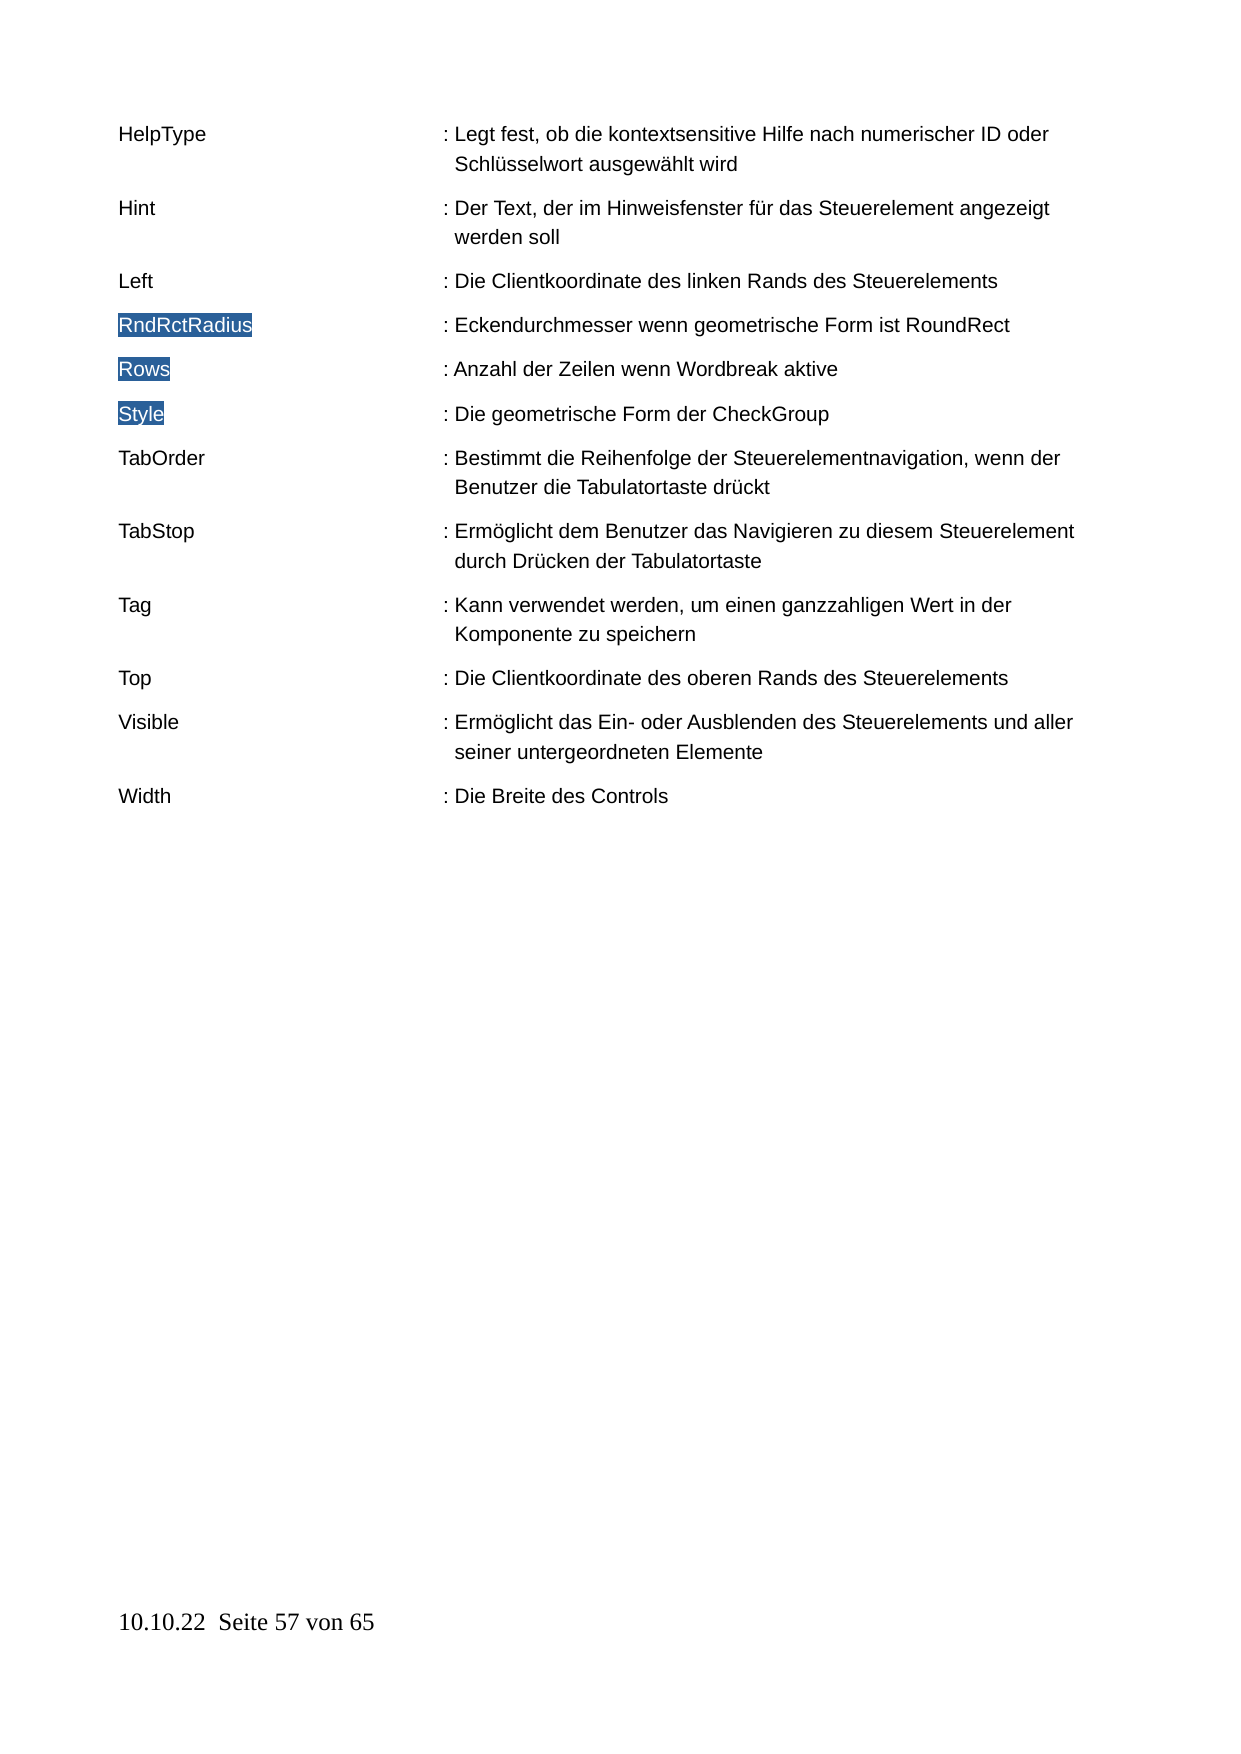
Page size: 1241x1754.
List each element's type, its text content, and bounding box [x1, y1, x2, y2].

text TabStop : Ermöglicht dem Benutzer das Navigieren zu diesem Steuerelement durch Drücken der Tabulatortaste [118, 515, 1122, 574]
text Left : Die Clientkoordinate des linken Rands des Steuerelements [118, 265, 1122, 295]
text Tag : Kann verwendet werden, um einen ganzzahligen Wert in der Komponente zu speichern [118, 588, 1122, 647]
text Hint : Der Text, der im Hinweisfenster für das Steuerelement angezeigt werden soll [118, 192, 1122, 251]
text Width : Die Breite des Controls [118, 780, 1122, 809]
text Visible : Ermöglicht das Ein- oder Ausblenden des Steuerelements und aller seiner untergeordneten Elemente [118, 706, 1122, 765]
text Top : Die Clientkoordinate des oberen Rands des Steuerelements [118, 662, 1122, 692]
text Style : Die geometrische Form der CheckGroup [118, 397, 1122, 427]
text Rows : Anzahl der Zeilen wenn Wordbreak aktive [118, 353, 1122, 383]
text HelpType : Legt fest, ob die kontextsensitive Hilfe nach numerischer ID oder Schlüsselwort ausgewählt wird [118, 118, 1122, 177]
text RndRctRadius : Eckendurchmesser wenn geometrische Form ist RoundRect [118, 309, 1122, 339]
text TabOrder : Bestimmt die Reihenfolge der Steuerelementnavigation, wenn der Benutzer die Tabulatortaste drückt [118, 441, 1122, 500]
